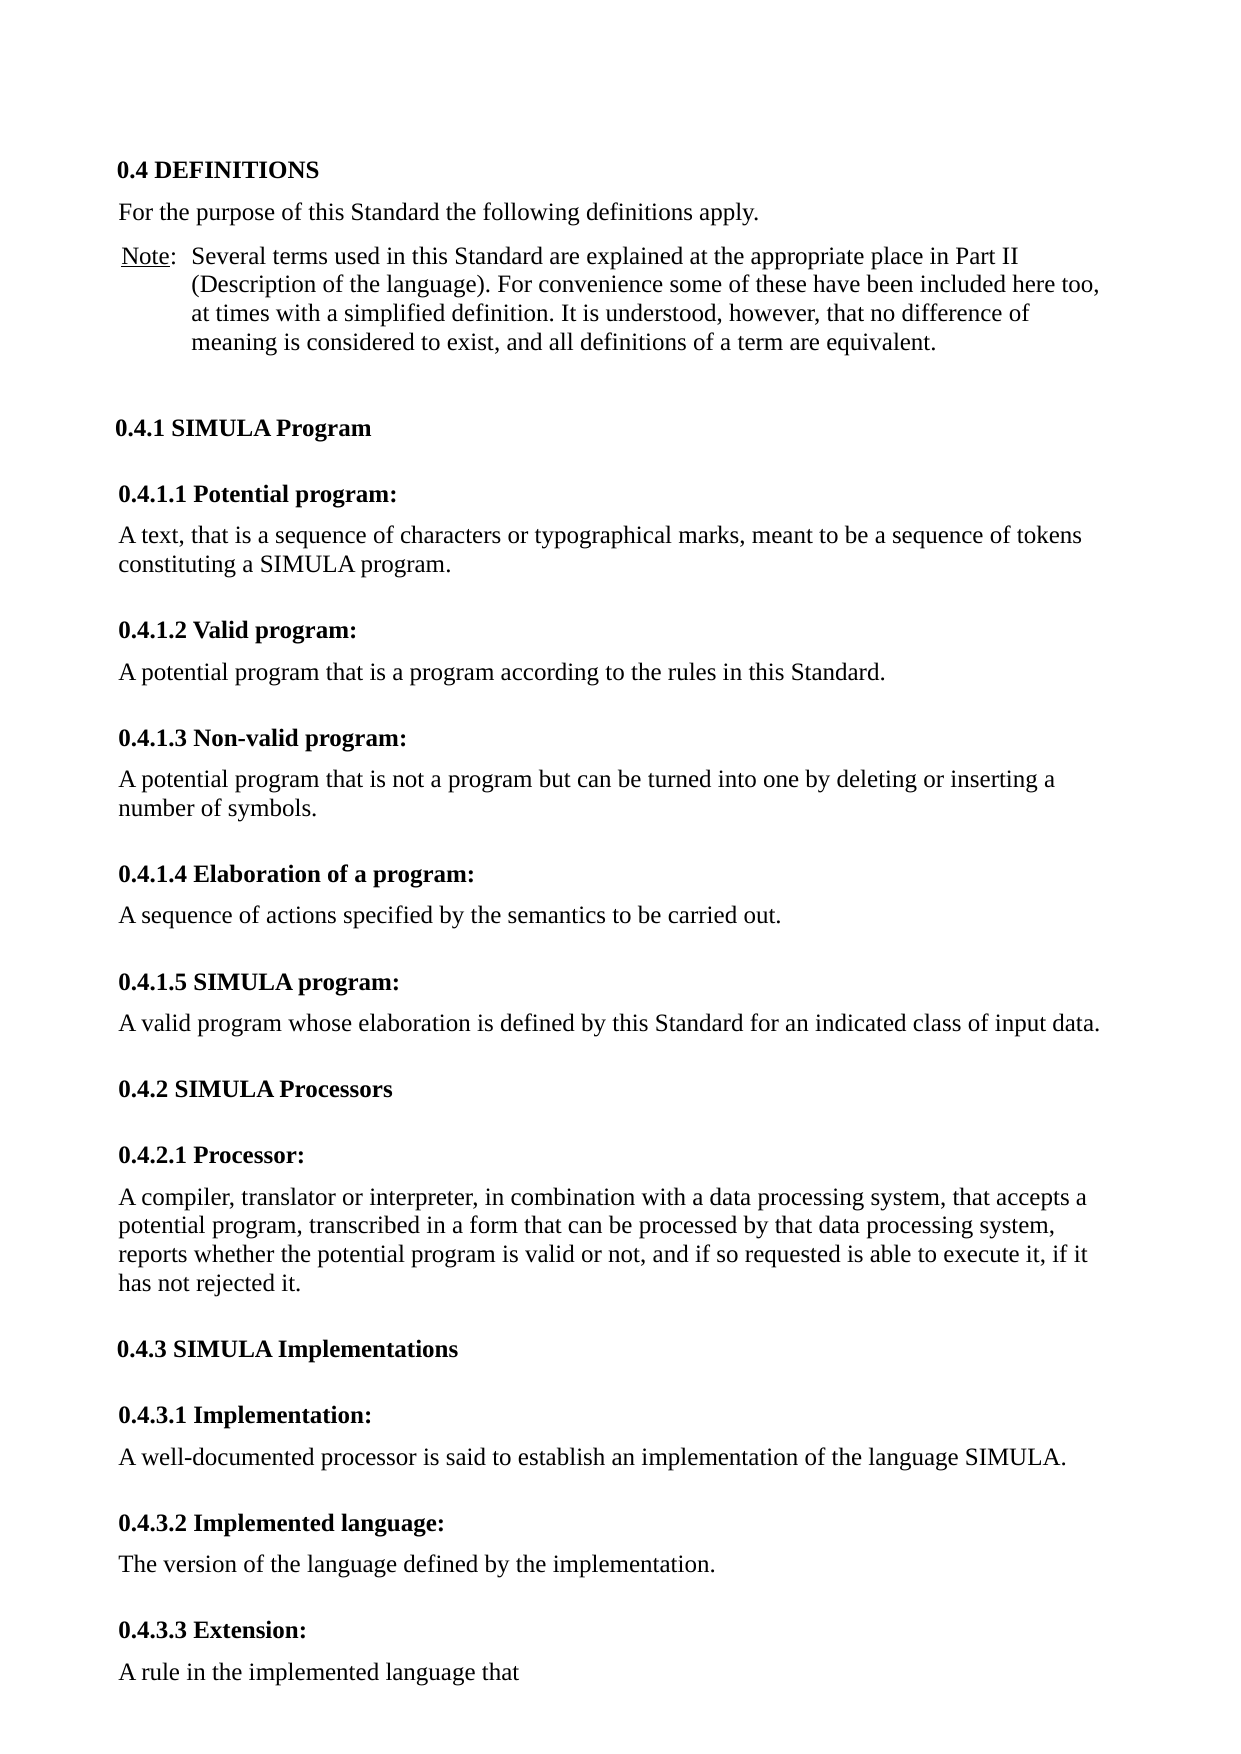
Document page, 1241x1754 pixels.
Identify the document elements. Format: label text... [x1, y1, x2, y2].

subtitle 0.4 DEFINITIONS [117, 155, 1122, 184]
subtitle 0.4.1 SIMULA Program [115, 413, 1122, 442]
table_header Note: [118, 238, 188, 388]
subtitle 0.4.1.4 Elaboration of a program: [118, 859, 1122, 888]
text For the purpose of this Standard the following definitions apply. [118, 197, 1122, 225]
text A rule in the implemented language that [118, 1657, 1122, 1686]
text A valid program whose elaboration is defined by this Standard for an indicated class of input data. [118, 1008, 1122, 1037]
text A compiler, translator or interpreter, in combination with a data processing system, that accepts a potential program, transcribed in a form that can be processed by that data processing system, reports whether the potential program is valid or not, and if so requested is able to execute it, if it has not rejected it. [118, 1182, 1122, 1297]
text A potential program that is a program according to the rules in this Standard. [118, 657, 1122, 686]
subtitle 0.4.1.1 Potential program: [118, 479, 1122, 508]
subtitle 0.4.3 SIMULA Implementations [117, 1334, 1122, 1363]
text A text, that is a sequence of characters or typographical marks, meant to be a sequence of tokens constituting a SIMULA program. [118, 521, 1122, 578]
subtitle 0.4.3.2 Implemented language: [118, 1508, 1122, 1537]
subtitle 0.4.2.1 Processor: [118, 1141, 1122, 1169]
text A potential program that is not a program but can be turned into one by deleting or inserting a number of symbols. [118, 764, 1122, 822]
subtitle 0.4.1.5 SIMULA program: [118, 967, 1122, 996]
subtitle 0.4.3.3 Extension: [118, 1616, 1122, 1644]
table_header Several terms used in this Standard are explained at the appropriate place in Part II (Description of the language). For convenience some of these have been included here too, at times with a simplified definition. It is understood, however, that no difference of meaning is considered to exist, and all definitions of a term are equivalent. [188, 238, 1122, 388]
text A sequence of actions specified by the semantics to be carried out. [118, 901, 1122, 929]
subtitle 0.4.3.1 Implementation: [118, 1401, 1122, 1429]
subtitle 0.4.2 SIMULA Processors [118, 1074, 1122, 1103]
text A well-documented processor is said to establish an implementation of the language SIMULA. [118, 1442, 1122, 1471]
subtitle 0.4.1.3 Non-valid program: [118, 723, 1122, 752]
subtitle 0.4.1.2 Valid program: [118, 616, 1122, 644]
text The version of the language defined by the implementation. [118, 1549, 1122, 1578]
